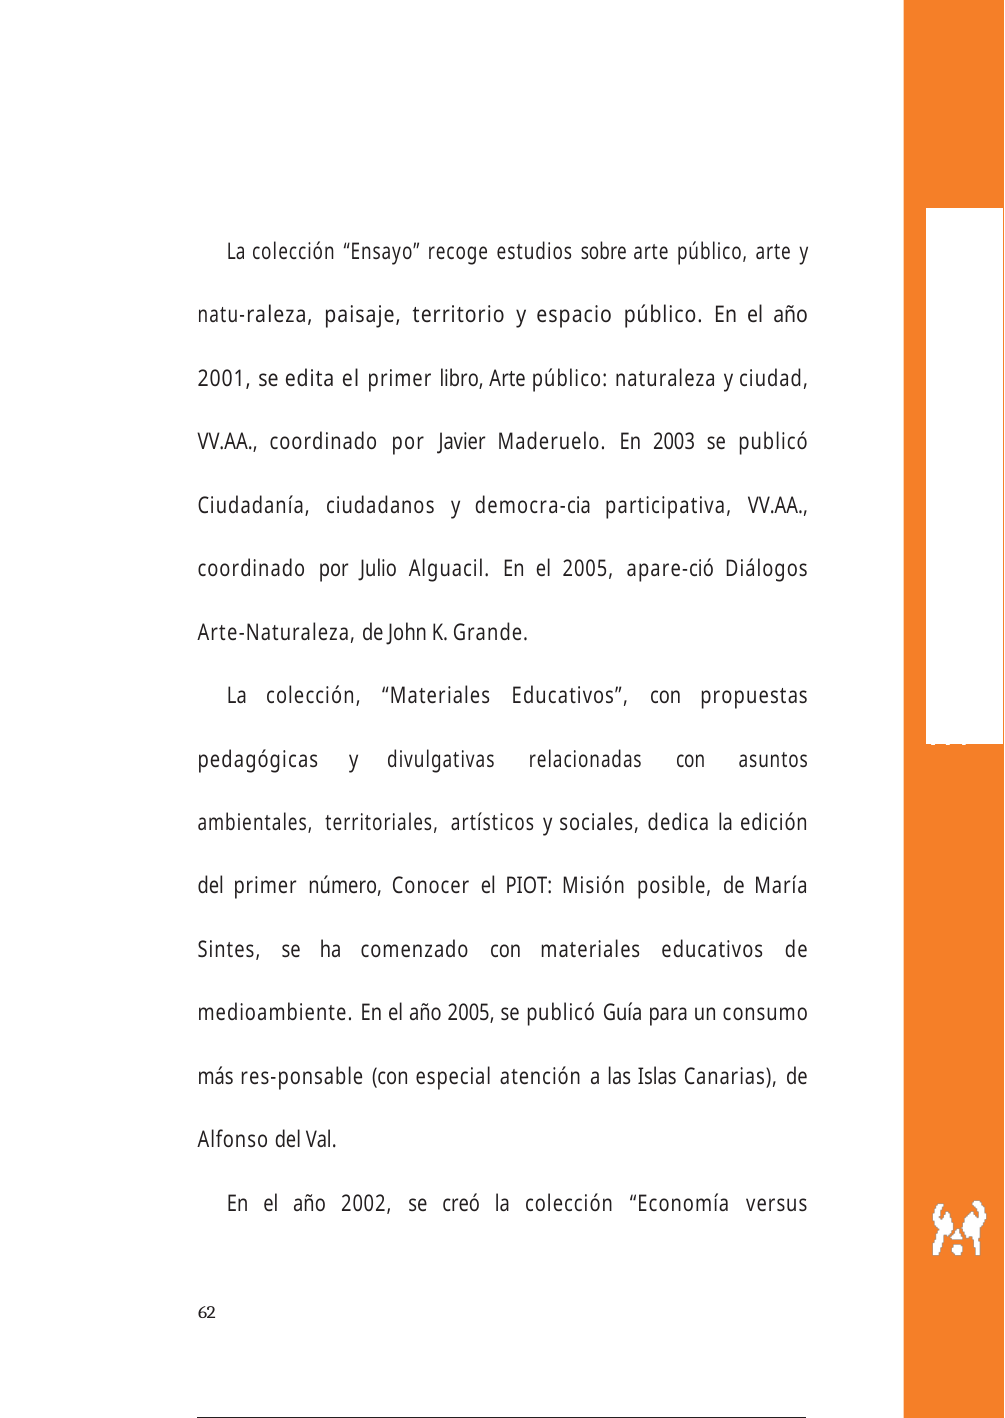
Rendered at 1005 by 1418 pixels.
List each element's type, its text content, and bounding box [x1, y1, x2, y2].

text En el año 2002, se creó la colección “Economía versus [197, 1187, 808, 1218]
text La FCM 1993-2005 [928, 208, 1003, 744]
text La colección, “Materiales Educativos”, con propuestas pedagógicas y divulgativas relacionadas con asuntos ambientales, territoriales, artísticos y sociales, dedica la edición del primer número, Conocer el PIOT: Misión posible, de María Sintes, se ha comenzado con materiales educativos de medioambiente. En el año 2005, se publicó Guía para un consumo más res-ponsable (con especial atención a las Islas Canarias), de Alfonso del Val. [197, 679, 808, 1154]
text La colección “Ensayo” recoge estudios sobre arte público, arte y natu-raleza, paisaje, territorio y espacio público. En el año 2001, se edita el primer libro, Arte público: naturaleza y ciudad, VV.AA., coordinado por Javier Maderuelo. En 2003 se publicó Ciudadanía, ciudadanos y democra-cia participativa, VV.AA., coordinado por Julio Alguacil. En el 2005, apare-ció Diálogos Arte-Naturaleza, de John K. Grande. [197, 235, 808, 647]
